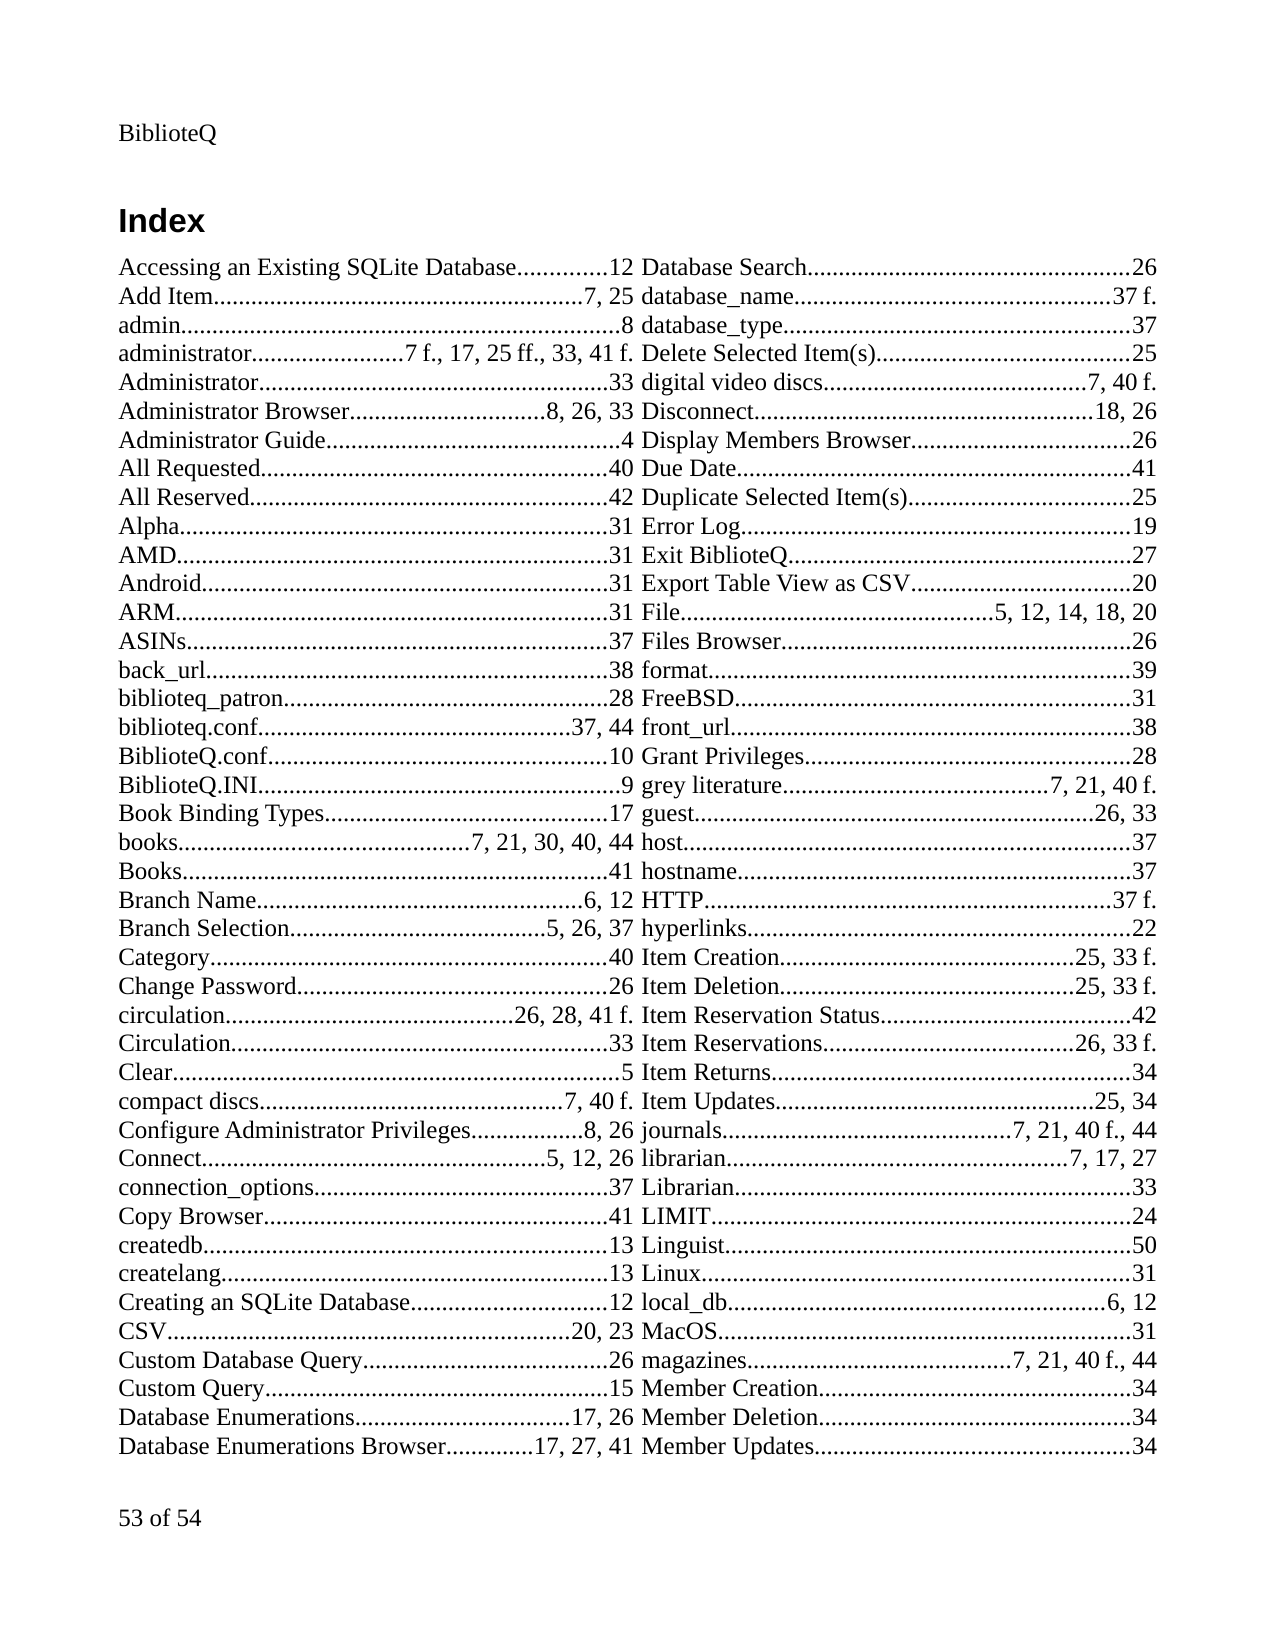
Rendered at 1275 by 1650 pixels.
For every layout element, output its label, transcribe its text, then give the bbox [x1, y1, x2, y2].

text Copy Browser 41 [118, 1201, 634, 1230]
text Custom Database Query 26 [118, 1345, 634, 1373]
text host 37 [641, 827, 1157, 856]
text Export Table View as CSV 20 [641, 568, 1157, 597]
text Branch Selection 5, 26, 37 [118, 913, 634, 942]
text Delete Selected Item(s) 25 [641, 338, 1157, 367]
text Administrator Browser 8, 26, 33 [118, 396, 634, 425]
text Member Updates 34 [641, 1431, 1157, 1460]
text Linux 31 [641, 1258, 1157, 1287]
text Member Deletion 34 [641, 1402, 1157, 1431]
text digital video discs 7, 40 f. [641, 367, 1157, 396]
text compact discs 7, 40 f. [118, 1086, 634, 1115]
text Error Log 19 [641, 511, 1157, 540]
text Grant Privileges 28 [641, 741, 1157, 770]
text Circulation 33 [118, 1028, 634, 1057]
text FreeBSD 31 [641, 683, 1157, 712]
text Librarian 33 [641, 1172, 1157, 1201]
text Display Members Browser 26 [641, 425, 1157, 453]
text CSV 20, 23 [118, 1316, 634, 1345]
text MacOS 31 [641, 1316, 1157, 1345]
text Item Reservation Status 42 [641, 1000, 1157, 1028]
subtitle Index [118, 201, 1157, 240]
text hyperlinks 22 [641, 913, 1157, 942]
text Item Updates 25, 34 [641, 1086, 1157, 1115]
text Files Browser 26 [641, 626, 1157, 655]
text Clear 5 [118, 1057, 634, 1086]
text hostname 37 [641, 856, 1157, 885]
text HTTP 37 f. [641, 885, 1157, 913]
text BiblioteQ.INI 9 [118, 770, 634, 798]
text ARM 31 [118, 597, 634, 626]
text connection_options 37 [118, 1172, 634, 1201]
text All Reserved 42 [118, 482, 634, 511]
text Administrator Guide 4 [118, 425, 634, 453]
text Add Item 7, 25 [118, 281, 634, 310]
text BiblioteQ.conf 10 [118, 741, 634, 770]
text front_url 38 [641, 712, 1157, 741]
text File 5, 12, 14, 18, 20 [641, 597, 1157, 626]
text Item Deletion 25, 33 f. [641, 971, 1157, 1000]
text Due Date 41 [641, 453, 1157, 482]
text All Requested 40 [118, 453, 634, 482]
text back_url 38 [118, 655, 634, 683]
text grey literature 7, 21, 40 f. [641, 770, 1157, 798]
text Configure Administrator Privileges 8, 26 [118, 1115, 634, 1143]
text database_type 37 [641, 310, 1157, 338]
text administrator 7 f., 17, 25 ff., 33, 41 f. [118, 338, 634, 367]
text circulation 26, 28, 41 f. [118, 1000, 634, 1028]
text Database Enumerations 17, 26 [118, 1402, 634, 1431]
text createdb 13 [118, 1230, 634, 1258]
text Linguist 50 [641, 1230, 1157, 1258]
text AMD 31 [118, 540, 634, 568]
text Database Enumerations Browser 17, 27, 41 [118, 1431, 634, 1460]
text Books 41 [118, 856, 634, 885]
text Duplicate Selected Item(s) 25 [641, 482, 1157, 511]
text Connect 5, 12, 26 [118, 1143, 634, 1172]
text Creating an SQLite Database 12 [118, 1287, 634, 1316]
text Administrator 33 [118, 367, 634, 396]
text Custom Query 15 [118, 1373, 634, 1402]
text Change Password 26 [118, 971, 634, 1000]
text format 39 [641, 655, 1157, 683]
text Item Reservations 26, 33 f. [641, 1028, 1157, 1057]
text createlang 13 [118, 1258, 634, 1287]
text Category 40 [118, 942, 634, 971]
text Branch Name 6, 12 [118, 885, 634, 913]
text ASINs 37 [118, 626, 634, 655]
text Database Search 26 [641, 252, 1157, 281]
text Accessing an Existing SQLite Database 12 [118, 252, 634, 281]
text local_db 6, 12 [641, 1287, 1157, 1316]
text magazines 7, 21, 40 f., 44 [641, 1345, 1157, 1373]
text Item Creation 25, 33 f. [641, 942, 1157, 971]
text journals 7, 21, 40 f., 44 [641, 1115, 1157, 1143]
text biblioteq.conf 37, 44 [118, 712, 634, 741]
text LIMIT 24 [641, 1201, 1157, 1230]
text guest 26, 33 [641, 798, 1157, 827]
text books 7, 21, 30, 40, 44 [118, 827, 634, 856]
text Exit BiblioteQ 27 [641, 540, 1157, 568]
text Item Returns 34 [641, 1057, 1157, 1086]
text database_name 37 f. [641, 281, 1157, 310]
text librarian 7, 17, 27 [641, 1143, 1157, 1172]
text biblioteq_patron 28 [118, 683, 634, 712]
text Android 31 [118, 568, 634, 597]
text Disconnect 18, 26 [641, 396, 1157, 425]
text Book Binding Types 17 [118, 798, 634, 827]
text admin 8 [118, 310, 634, 338]
text Alpha 31 [118, 511, 634, 540]
text Member Creation 34 [641, 1373, 1157, 1402]
